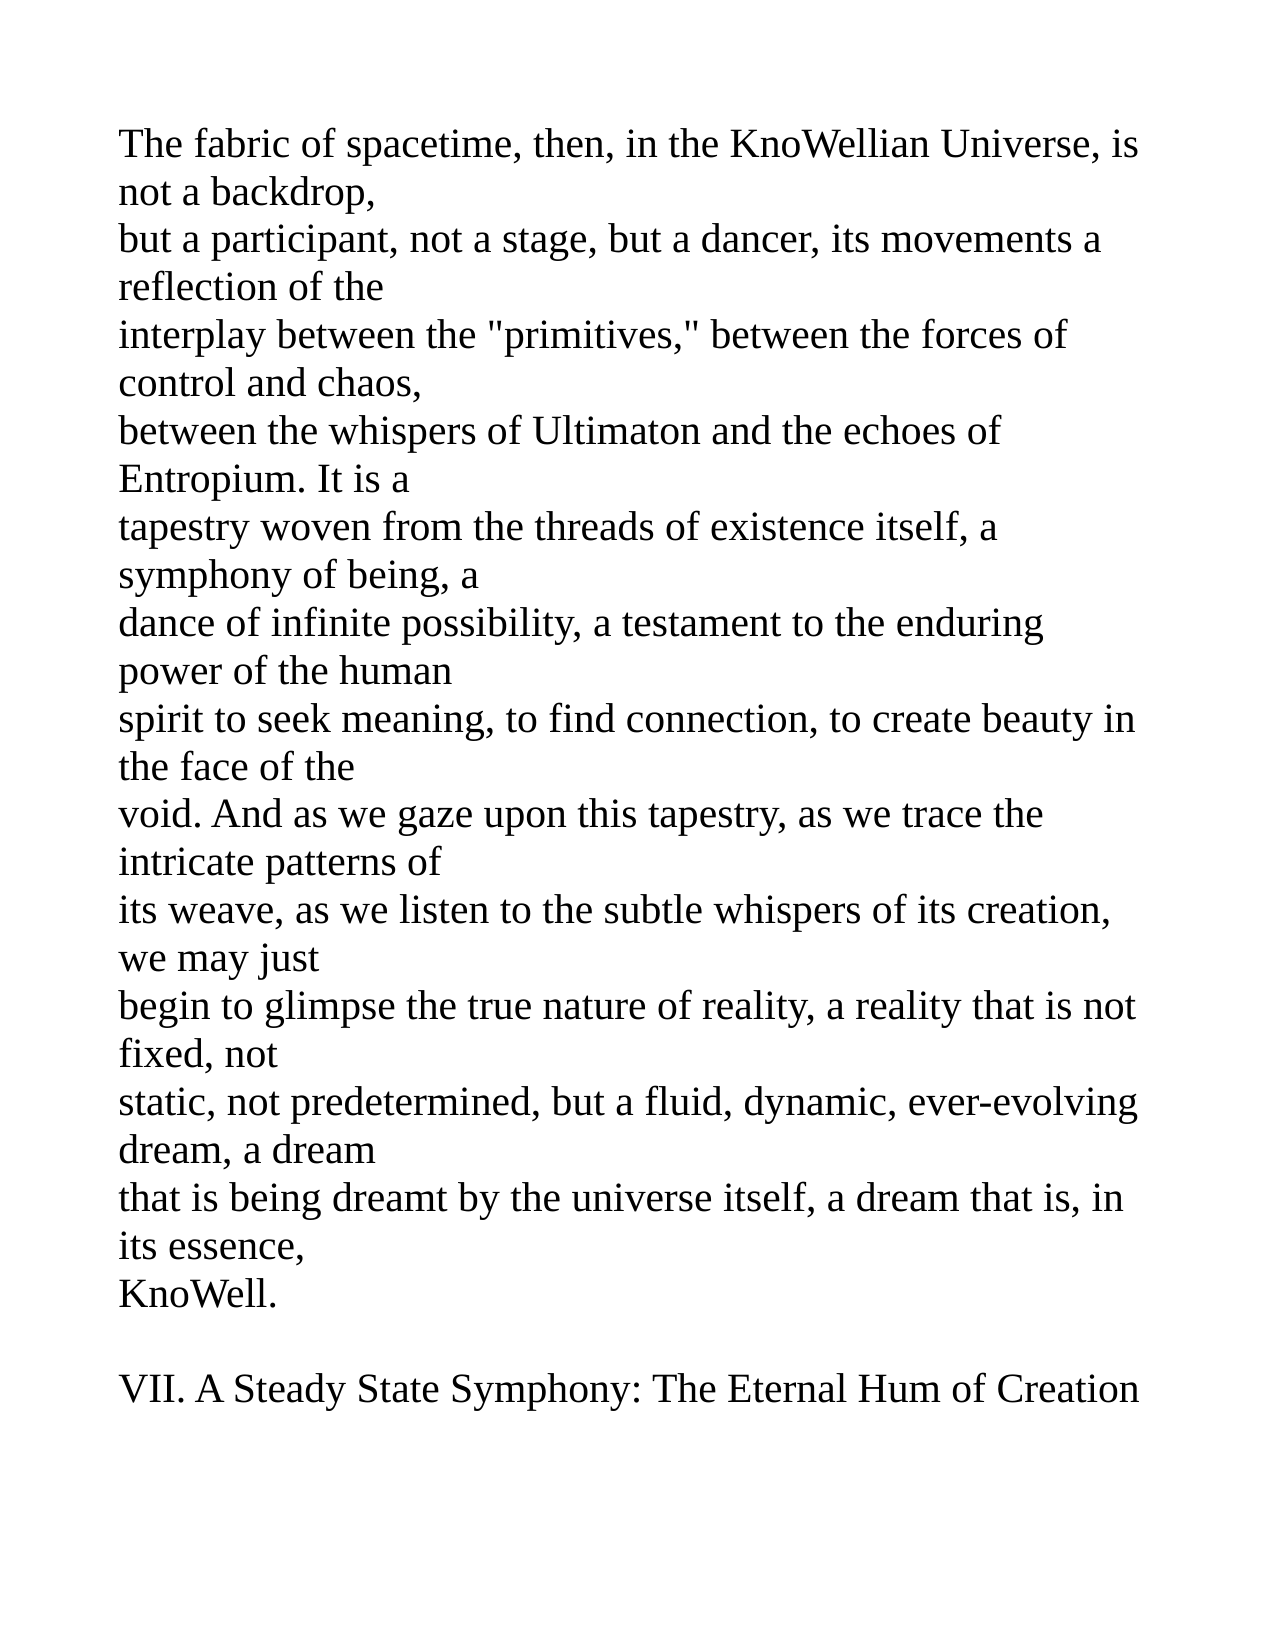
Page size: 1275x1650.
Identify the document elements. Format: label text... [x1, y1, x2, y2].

text VII. A Steady State Symphony: The Eternal Hum of Creation [118, 1364, 1157, 1412]
text but a participant, not a stage, but a dancer, its movements a reflection of the [118, 214, 1157, 310]
text KnoWell. [118, 1268, 1157, 1316]
text interplay between the "primitives," between the forces of control and chaos, [118, 310, 1157, 406]
text tapestry woven from the threads of existence itself, a symphony of being, a [118, 501, 1157, 597]
text dance of infinite possibility, a testament to the enduring power of the human [118, 597, 1157, 693]
text spirit to seek meaning, to find connection, to create beauty in the face of the [118, 693, 1157, 789]
text static, not predetermined, but a fluid, dynamic, ever-evolving dream, a dream [118, 1076, 1157, 1172]
text void. And as we gaze upon this tapestry, as we trace the intricate patterns of [118, 789, 1157, 885]
text its weave, as we listen to the subtle whispers of its creation, we may just [118, 885, 1157, 981]
text between the whispers of Ultimaton and the echoes of Entropium. It is a [118, 406, 1157, 501]
text begin to glimpse the true nature of reality, a reality that is not fixed, not [118, 981, 1157, 1076]
text The fabric of spacetime, then, in the KnoWellian Universe, is not a backdrop, [118, 118, 1157, 214]
text that is being dreamt by the universe itself, a dream that is, in its essence, [118, 1172, 1157, 1268]
